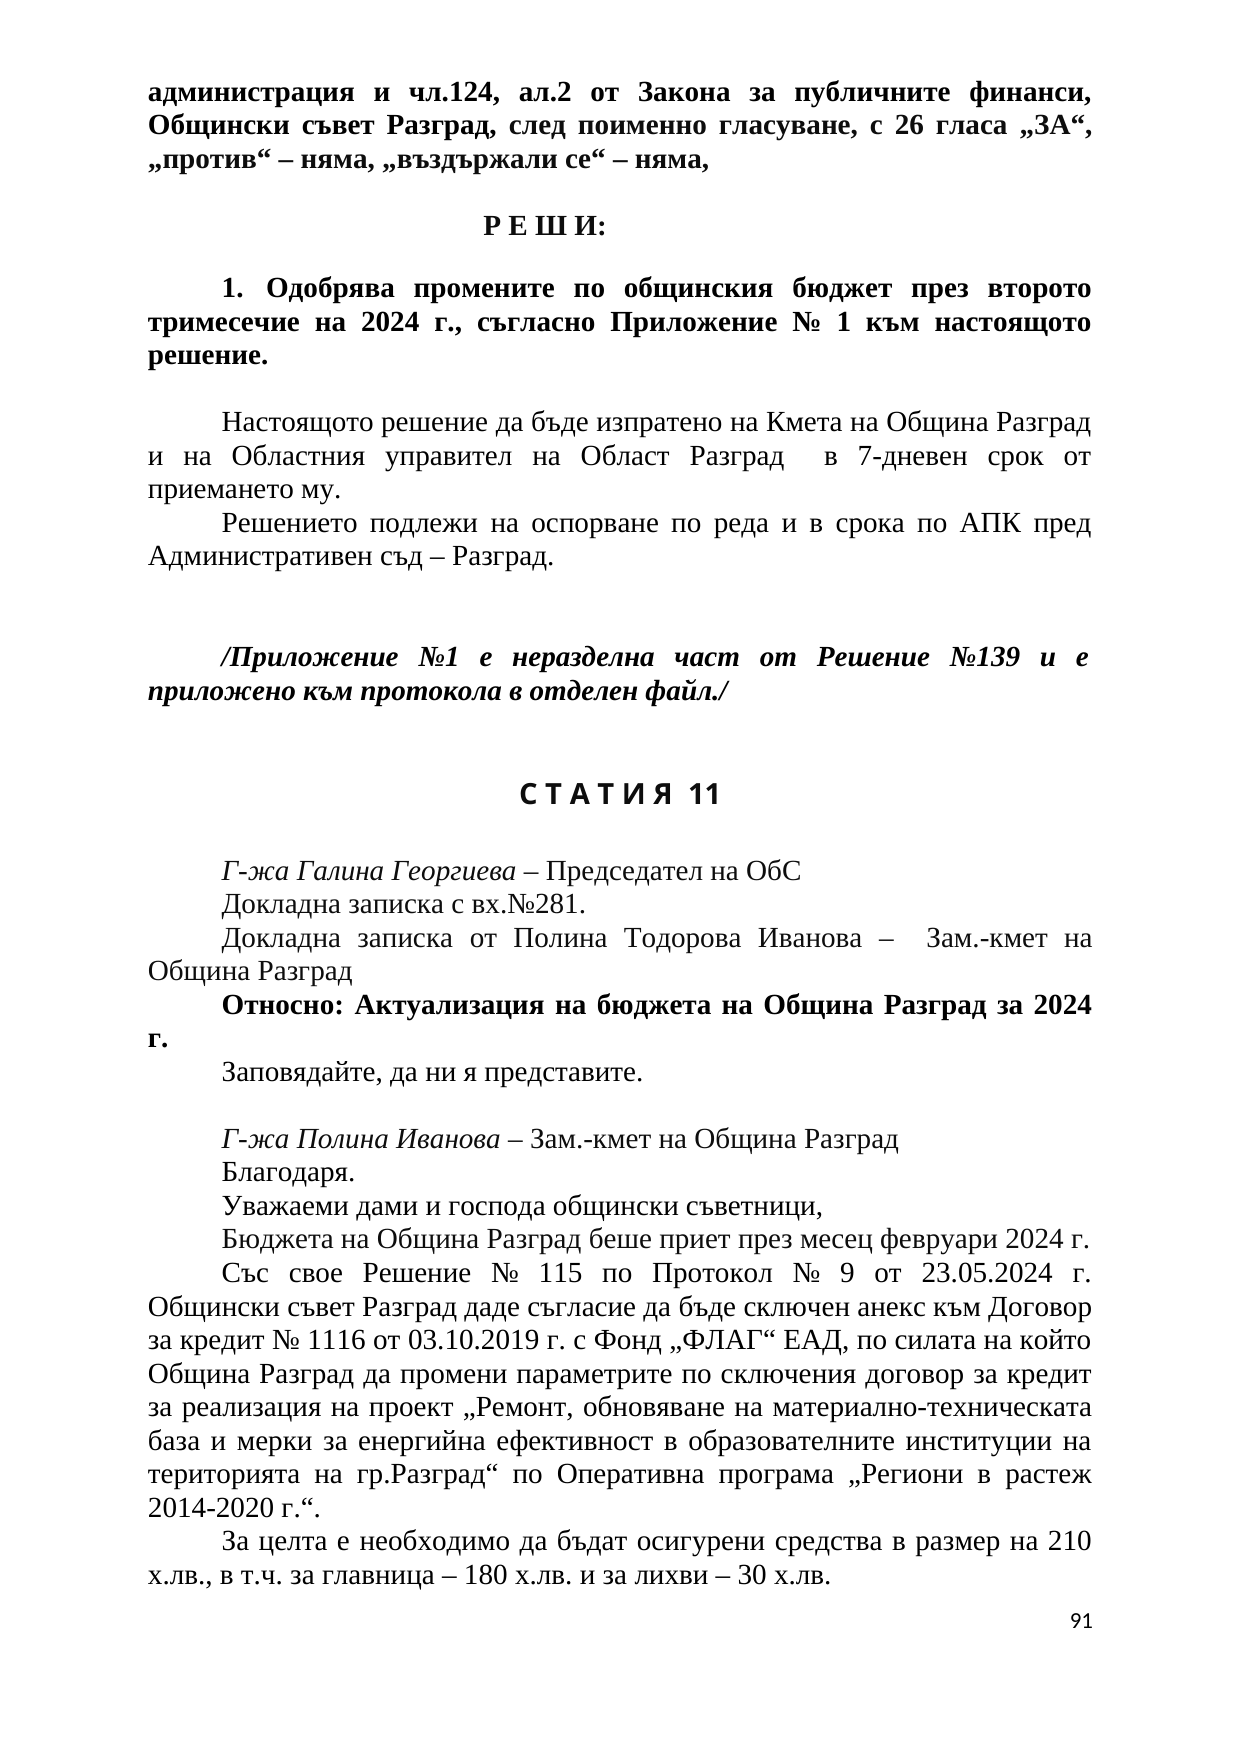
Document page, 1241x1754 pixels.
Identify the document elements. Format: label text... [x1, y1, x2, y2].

text Със свое Решение № 115 по Протокол № 9 от 23.05.2024 г. Общински съвет Разград даде съгласие да бъде сключен анекс към Договор за кредит № 1116 от 03.10.2019 г. с Фонд „ФЛАГ“ ЕАД, по силата на който Община Разград да промени параметрите по сключения договор за кредит за реализация на проект „Ремонт, обновяване на материално-техническата база и мерки за енергийна ефективност в образователните институции на територията на гр.Разград“ по Оперативна програма „Региони в растеж 2014-2020 г.“. [148, 1255, 1093, 1523]
text За целта е необходимо да бъдат осигурени средства в размер на 210 х.лв., в т.ч. за главница – 180 х.лв. и за лихви – 30 х.лв. [148, 1523, 1093, 1591]
list Одобрява промените по общинския бюджет през второто тримесечие на 2024 г., съгласно Приложение № 1 към настоящото решение. [148, 270, 1093, 371]
text Относно: Актуализация на бюджета на Община Разград за 2024 г. [148, 987, 1093, 1054]
text Заповядайте, да ни я представите. [148, 1054, 1093, 1087]
text администрация и чл.124, ал.2 от Закона за публичните финанси, Общински съвет Разград, след поименно гласуване, с 26 гласа „ЗА“, „против“ – няма, „въздържали се“ – няма, [148, 74, 1093, 174]
text Докладна записка от Полина Тодорова Иванова – Зам.-кмет на Община Разград [148, 920, 1093, 987]
text Благодаря. [148, 1154, 1093, 1188]
text Бюджета на Община Разград беше приет през месец февруари 2024 г. [148, 1222, 1093, 1255]
text Решението подлежи на оспорване по реда и в срока по АПК пред Административен съд – Разград. [148, 505, 1093, 572]
text С Т А Т И Я 11 [148, 773, 1093, 813]
text Уважаеми дами и господа общински съветници, [148, 1188, 1093, 1222]
text Р Е Ш И: [148, 208, 1093, 241]
text /Приложение №1 е неразделна част от Решение №139 и е приложено към протокола в отделен файл./ [148, 639, 1093, 706]
text Г-жа Полина Иванова – Зам.-кмет на Община Разград [148, 1121, 1093, 1154]
text Г-жа Галина Георгиева – Председател на ОбС [148, 853, 1093, 886]
text Докладна записка с вх.№281. [148, 886, 1093, 920]
text Настоящото решение да бъде изпратено на Кмета на Община Разград и на Областния управител на Област Разград в 7-дневен срок от приемането му. [148, 404, 1093, 505]
